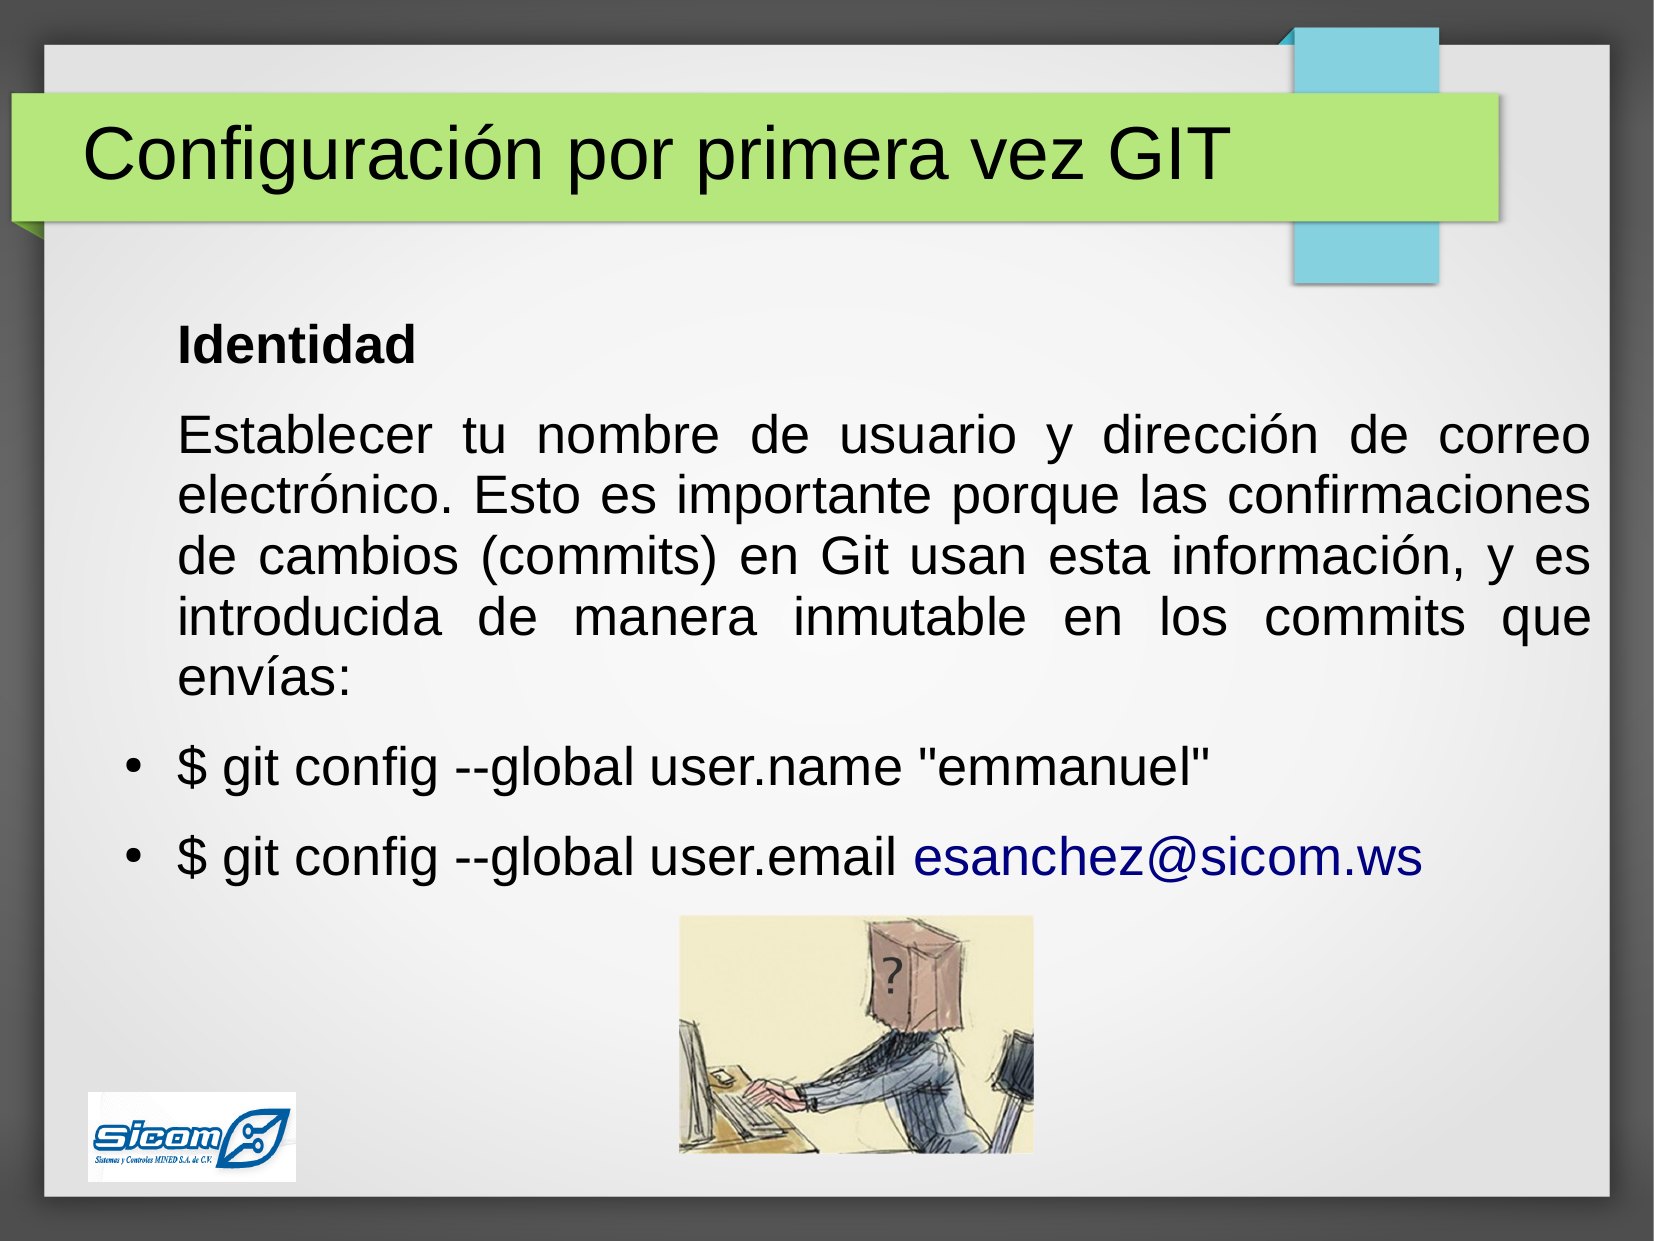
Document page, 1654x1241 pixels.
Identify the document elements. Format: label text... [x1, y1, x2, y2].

title Configuración por primera vez GIT [82, 94, 1264, 213]
list Identidad Establecer tu nombre de usuario y dirección de correo electrónico. Esto es importante porque las confirmaciones de cambios (commits) en Git usan esta información, y es introducida de manera inmutable en los commits que envías: $ git config --global user.name "emmanuel" $ git config --global user.email esanchez@sicom.ws [106, 314, 1595, 1034]
picture [0, 0, 1654, 1241]
